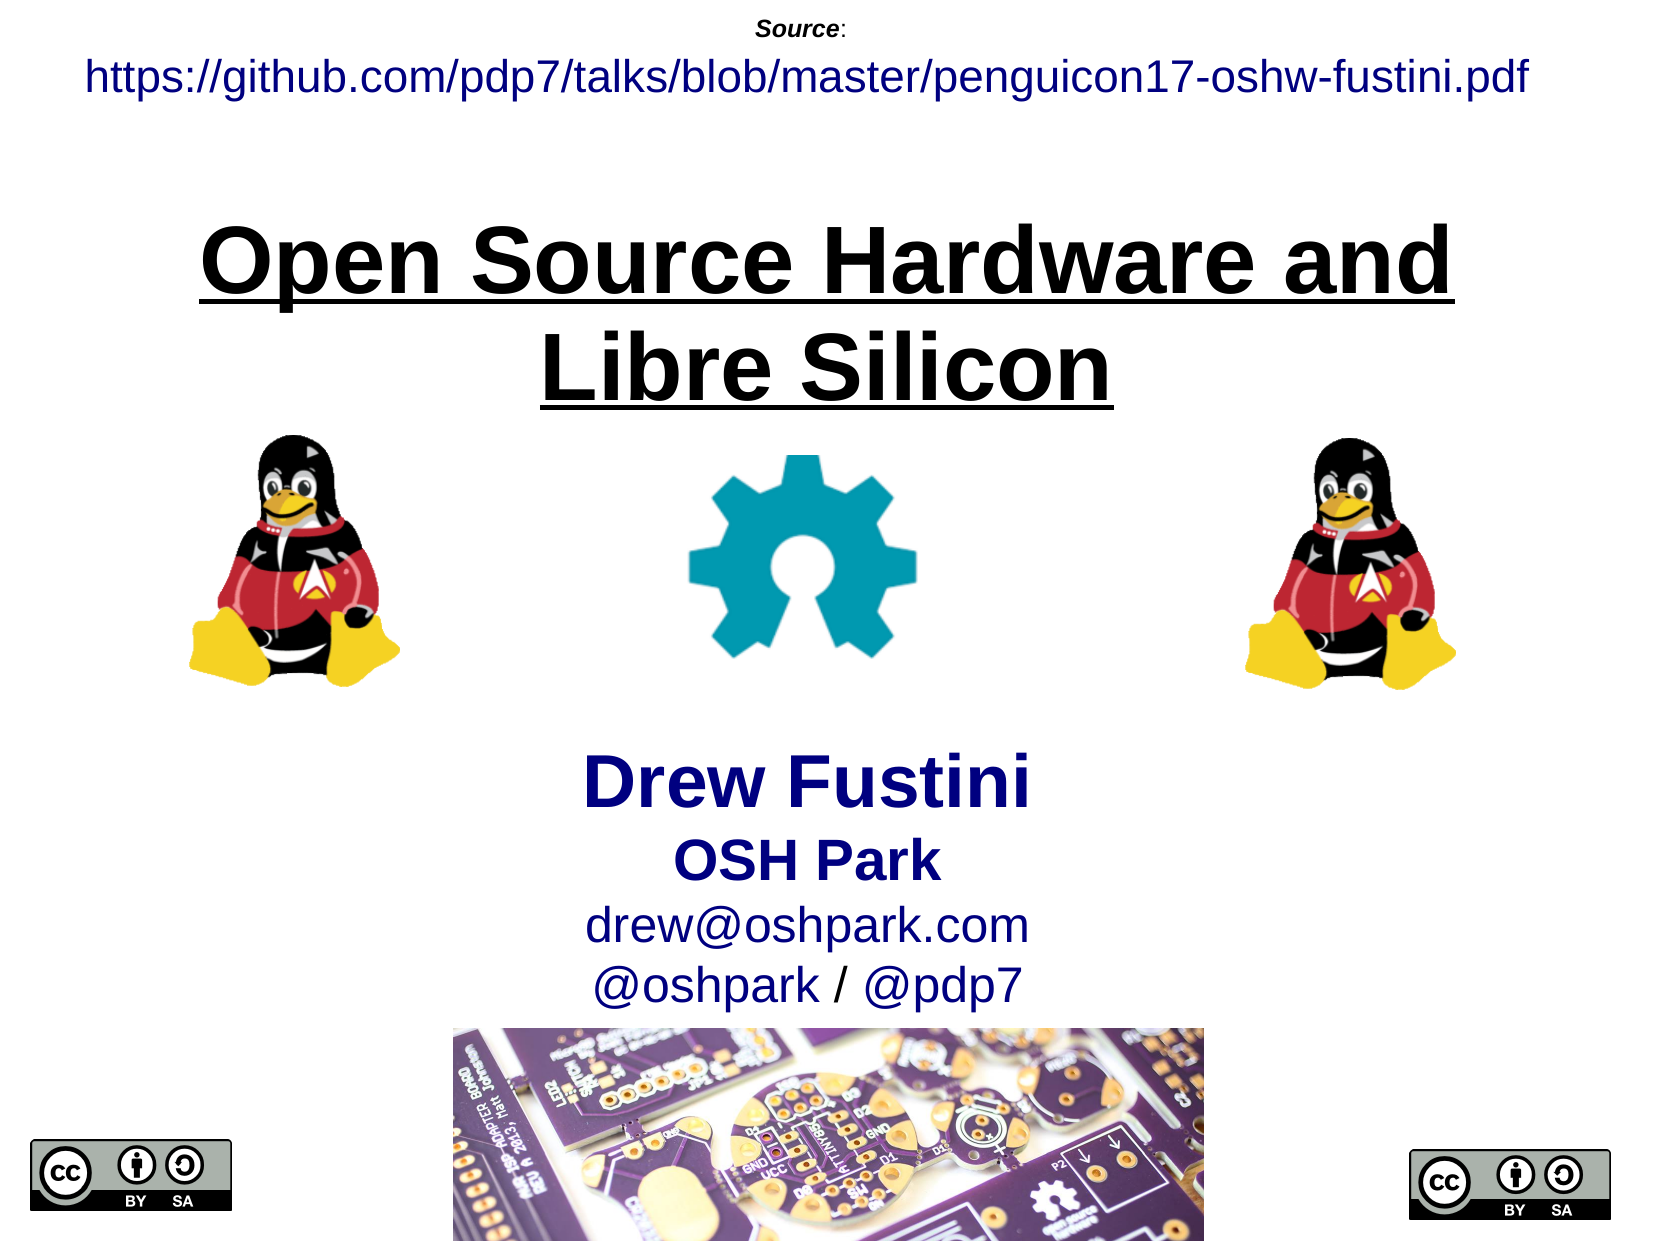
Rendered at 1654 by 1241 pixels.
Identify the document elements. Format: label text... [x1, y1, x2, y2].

picture [189, 435, 400, 687]
title Open Source Hardware and Libre Silicon [82, 0, 1571, 582]
picture [1245, 438, 1456, 691]
picture [30, 1139, 232, 1211]
picture [660, 455, 932, 670]
picture [453, 1028, 1204, 1241]
text_box Source: https://github.com/pdp7/talks/blob/master/penguicon17-oshw-fustini.pdf Drew Fustini OSH Park drew@oshpark.com @oshpark / @pdp7 [63, 0, 1552, 1165]
picture [1409, 1149, 1611, 1220]
